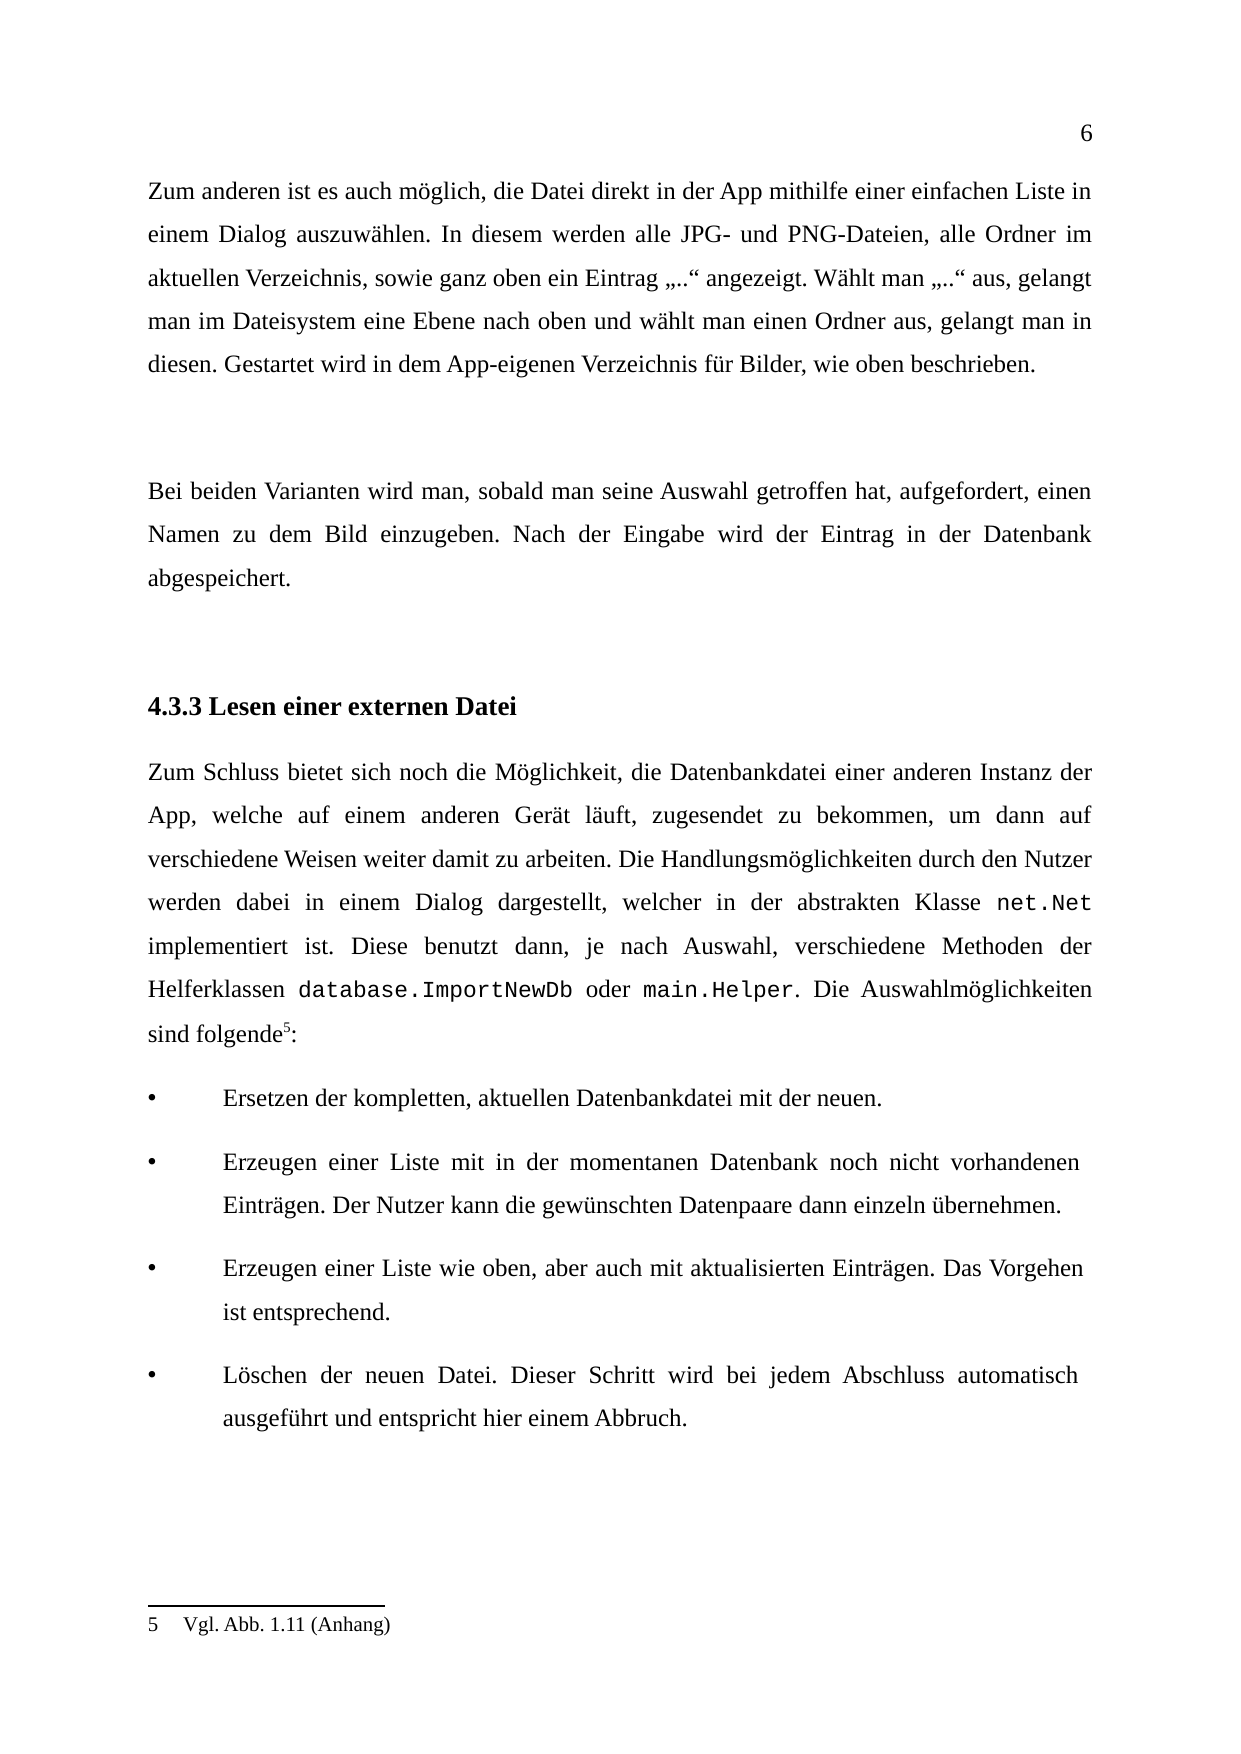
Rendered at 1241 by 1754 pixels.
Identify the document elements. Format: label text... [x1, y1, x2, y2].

text Vgl. Abb. 1.11 (Anhang) [148, 1612, 1093, 1636]
subtitle 4.3.3 Lesen einer externen Datei [148, 690, 1093, 721]
text Zum Schluss bietet sich noch die Möglichkeit, die Datenbankdatei einer anderen Instanz der App, welche auf einem anderen Gerät läuft, zugesendet zu bekommen, um dann auf verschiedene Weisen weiter damit zu arbeiten. Die Handlungsmöglichkeiten durch den Nutzer werden dabei in einem Dialog dargestellt, welcher in der abstrakten Klasse net.Net implementiert ist. Diese benutzt dann, je nach Auswahl, verschiedene Methoden der Helferklassen database.ImportNewDb oder main.Helper. Die Auswahlmöglichkeiten sind folgende: [148, 757, 1093, 1048]
list Löschen der neuen Datei. Dieser Schritt wird bei jedem Abschluss automatisch ausgeführt und entspricht hier einem Abbruch. [148, 1360, 1093, 1432]
list Erzeugen einer Liste wie oben, aber auch mit aktualisierten Einträgen. Das Vorgehen ist entsprechend. [148, 1253, 1093, 1325]
list Erzeugen einer Liste mit in der momentanen Datenbank noch nicht vorhandenen Einträgen. Der Nutzer kann die gewünschten Datenpaare dann einzeln übernehmen. [148, 1147, 1093, 1218]
text Bei beiden Varianten wird man, sobald man seine Auswahl getroffen hat, aufgefordert, einen Namen zu dem Bild einzugeben. Nach der Eingabe wird der Eintrag in der Datenbank abgespeichert. [148, 476, 1093, 591]
list Ersetzen der kompletten, aktuellen Datenbankdatei mit der neuen. [148, 1083, 1093, 1112]
text Zum anderen ist es auch möglich, die Datei direkt in der App mithilfe einer einfachen Liste in einem Dialog auszuwählen. In diesem werden alle JPG- und PNG-Dateien, alle Ordner im aktuellen Verzeichnis, sowie ganz oben ein Eintrag „..“ angezeigt. Wählt man „..“ aus, gelangt man im Dateisystem eine Ebene nach oben und wählt man einen Ordner aus, gelangt man in diesen. Gestartet wird in dem App-eigenen Verzeichnis für Bilder, wie oben beschrieben. [148, 176, 1093, 378]
